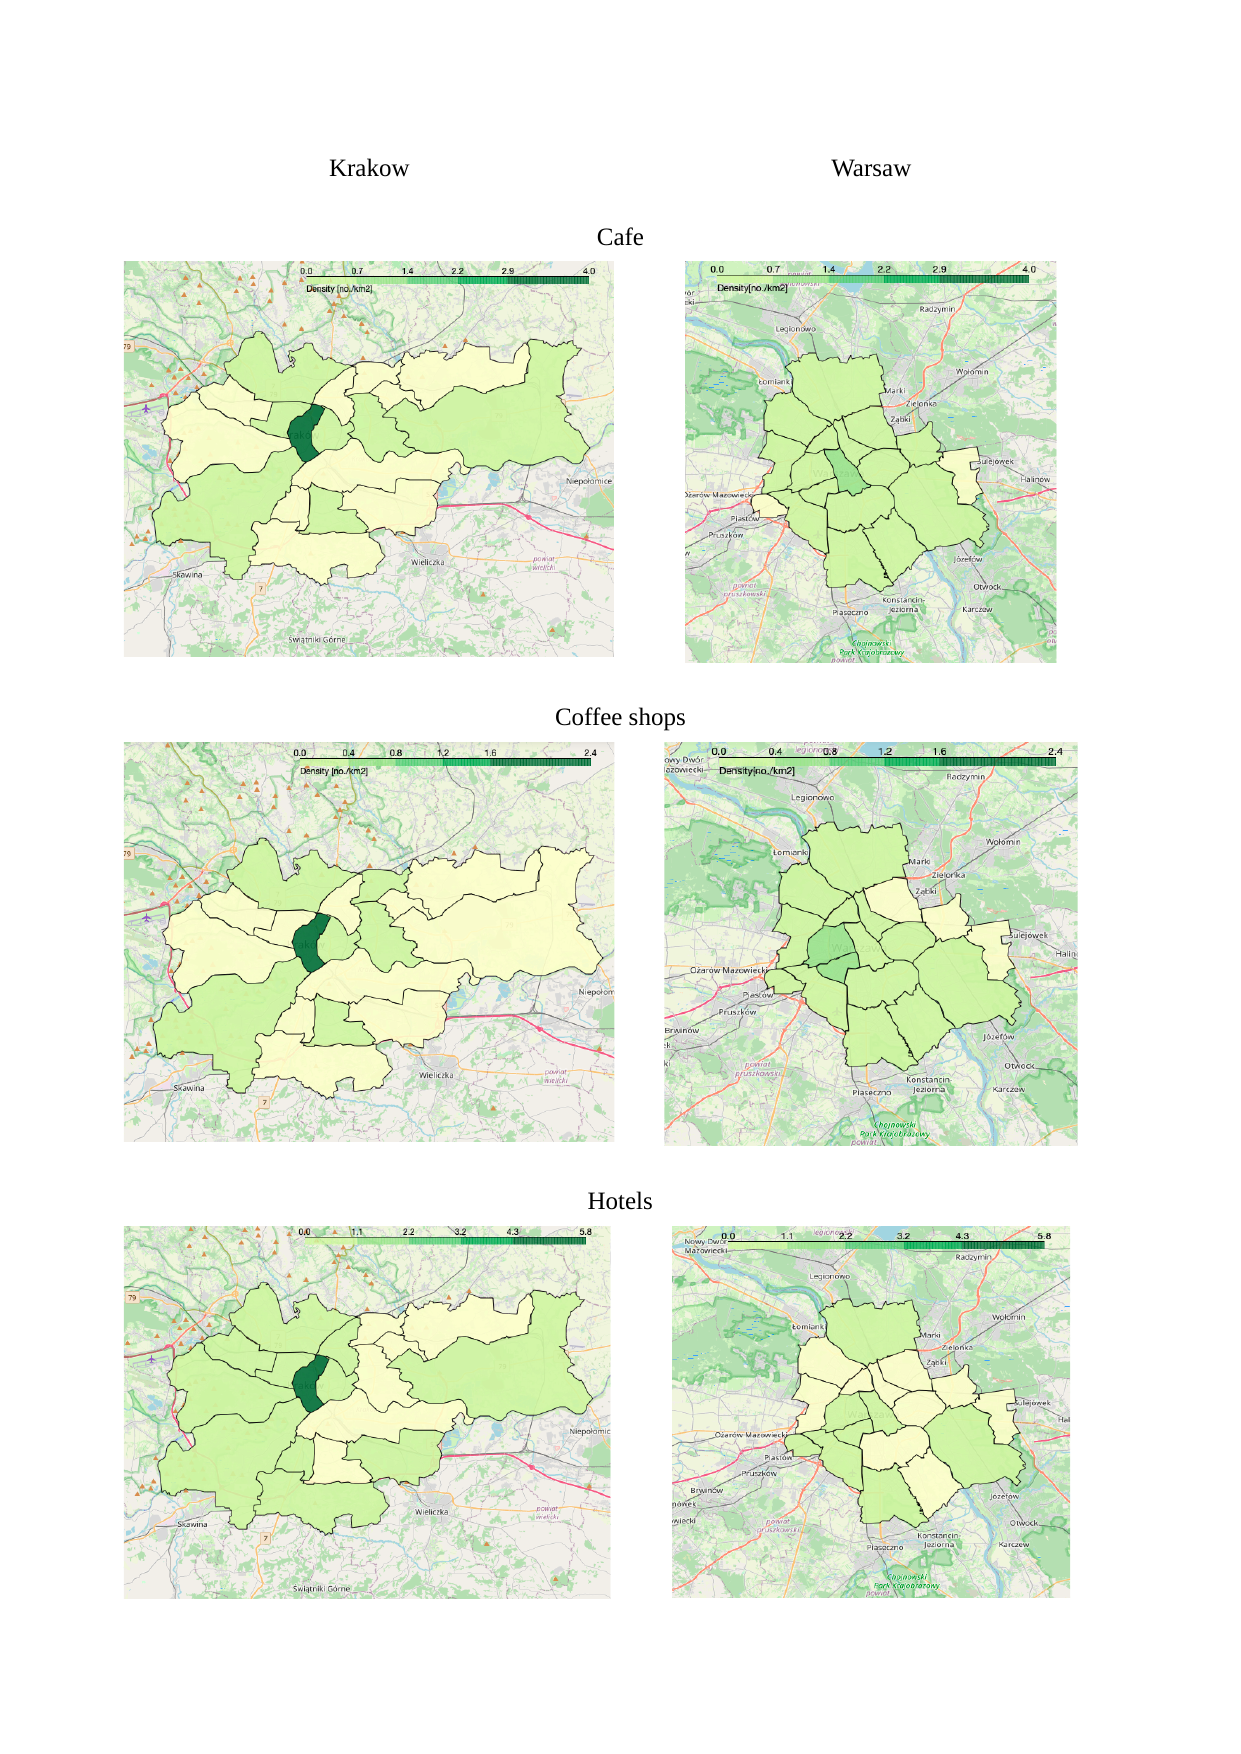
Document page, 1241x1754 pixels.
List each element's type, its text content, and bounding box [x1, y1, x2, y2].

table_cell Hotels [118, 1181, 1122, 1221]
table_cell [620, 256, 1122, 697]
table_cell [118, 256, 620, 697]
table_cell Coffee shops [118, 697, 1122, 737]
table_cell [118, 737, 620, 1181]
picture [123, 261, 615, 657]
picture [685, 261, 1057, 663]
table_header Krakow [118, 147, 620, 187]
table_header Cafe [118, 216, 1122, 256]
table_cell [620, 737, 1122, 1181]
picture [664, 742, 1078, 1146]
picture [123, 1226, 615, 1599]
table_header Warsaw [620, 147, 1122, 187]
table_cell [118, 1599, 620, 1633]
table_cell [620, 1221, 1122, 1633]
picture [123, 742, 615, 1142]
picture [672, 1226, 1071, 1598]
table_cell [118, 1221, 620, 1598]
